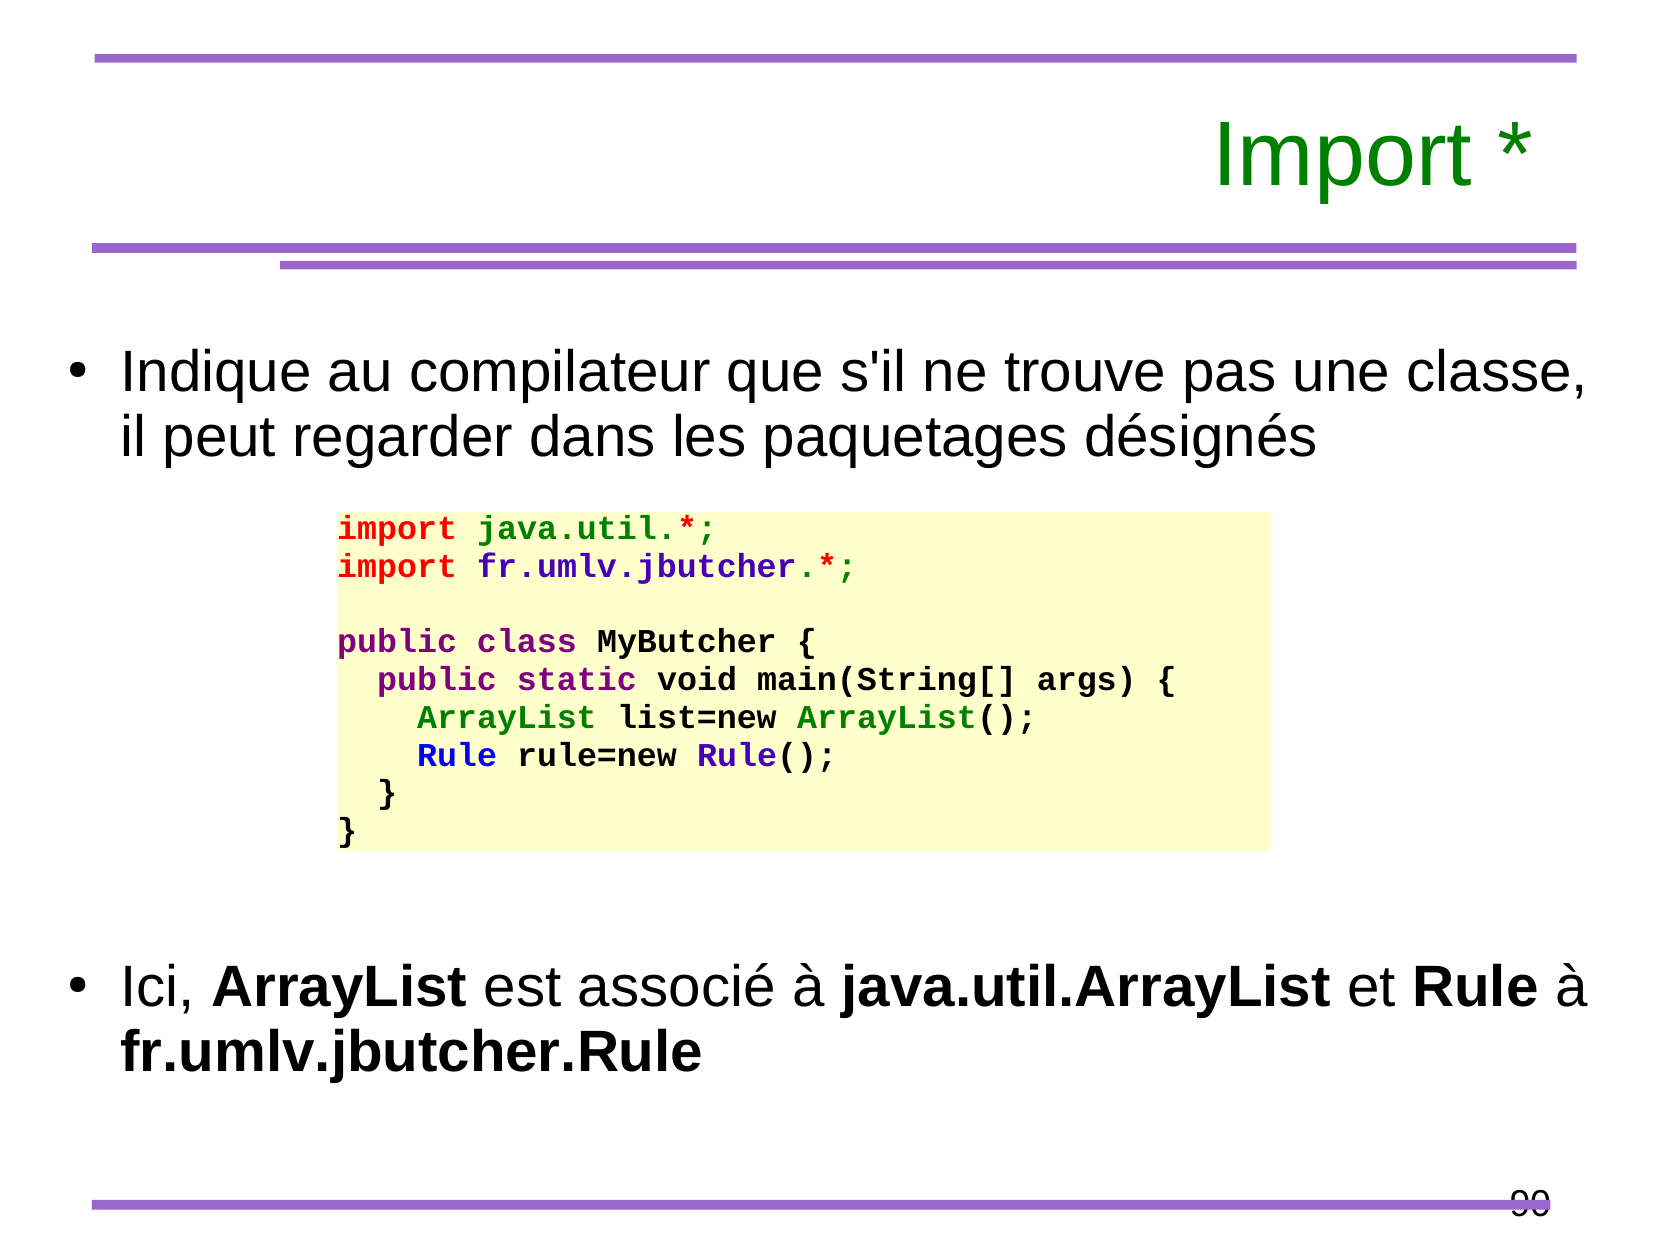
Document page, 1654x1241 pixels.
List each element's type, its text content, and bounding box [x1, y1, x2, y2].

text_box import java.util.*; import fr.umlv.jbutcher.*; public class MyButcher { public static void main(String[] args) { ArrayList list=new ArrayList(); Rule rule=new Rule(); } } [337, 511, 1271, 852]
list Indique au compilateur que s'il ne trouve pas une classe, il peut regarder dans les paquetages désignés Ici, ArrayList est associé à java.util.ArrayList et Rule à fr.umlv.jbutcher.Rule [49, 338, 1606, 1135]
title Import * [121, 49, 1534, 257]
